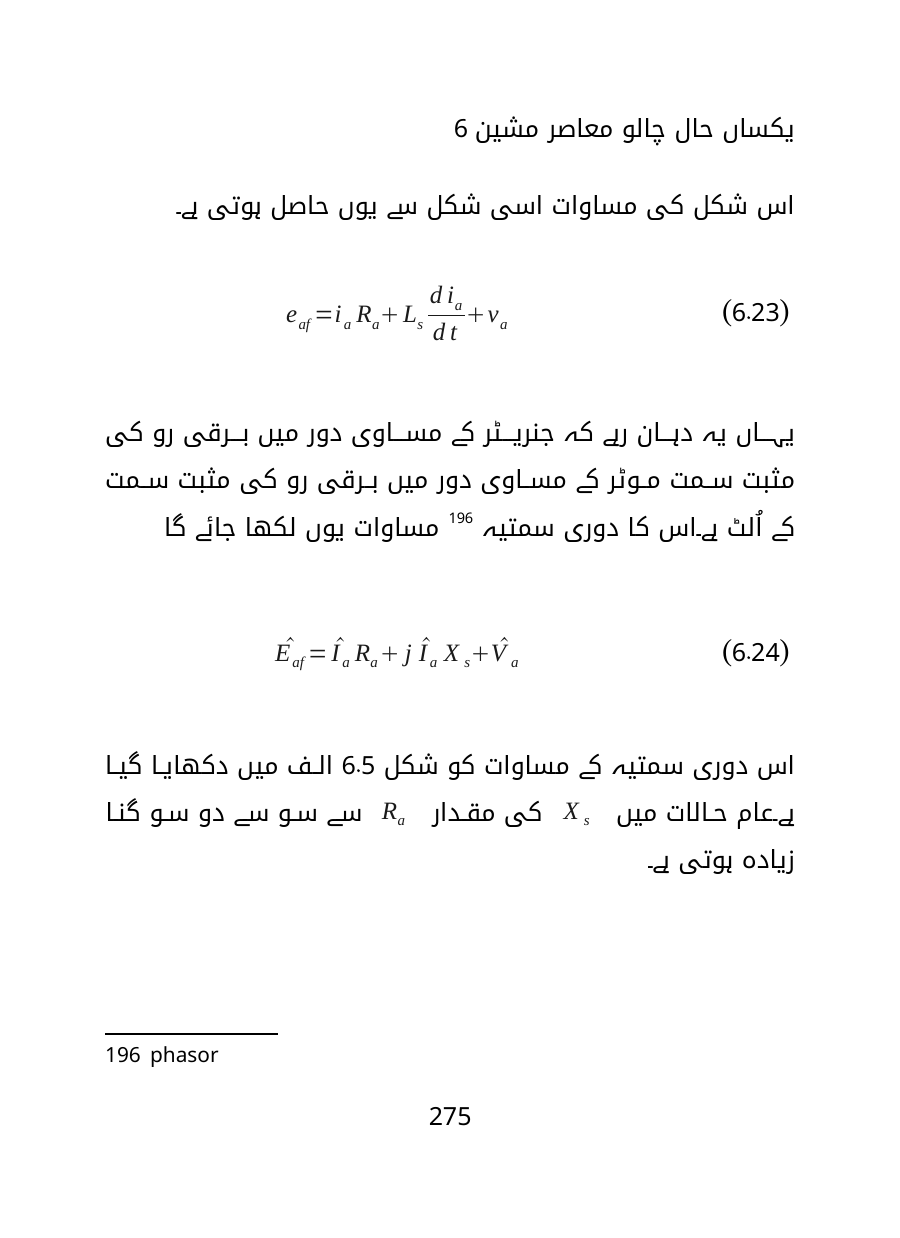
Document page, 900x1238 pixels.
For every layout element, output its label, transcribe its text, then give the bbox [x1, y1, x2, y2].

text اس دوری سمتیہ کے مساوات کو شکل 6.5 الف میں دکھایا گیا ہے۔عام حالات میں کی مقدار سے سو سے دو سو گنا زیادہ ہوتی ہے۔ [105, 742, 795, 884]
text یہاں یہ دہان رہے کہ جنریٹر کے مساوی دور میں برقی رو کی مثبت سمت موٹر کے مساوی دور میں برقی رو کی مثبت سمت کے اُلٹ ہے۔اس کا دوری سمتیہ مساوات یوں لکھا جائے گا [105, 409, 795, 552]
table_header (6.23) [680, 276, 795, 363]
table_header (6.24) [678, 624, 795, 695]
table_header [105, 276, 680, 363]
table_header [105, 624, 678, 695]
text phasor [105, 1040, 795, 1068]
text اس شکل کی مساوات اسی شکل سے یوں حاصل ہوتی ہے۔ [105, 182, 795, 230]
